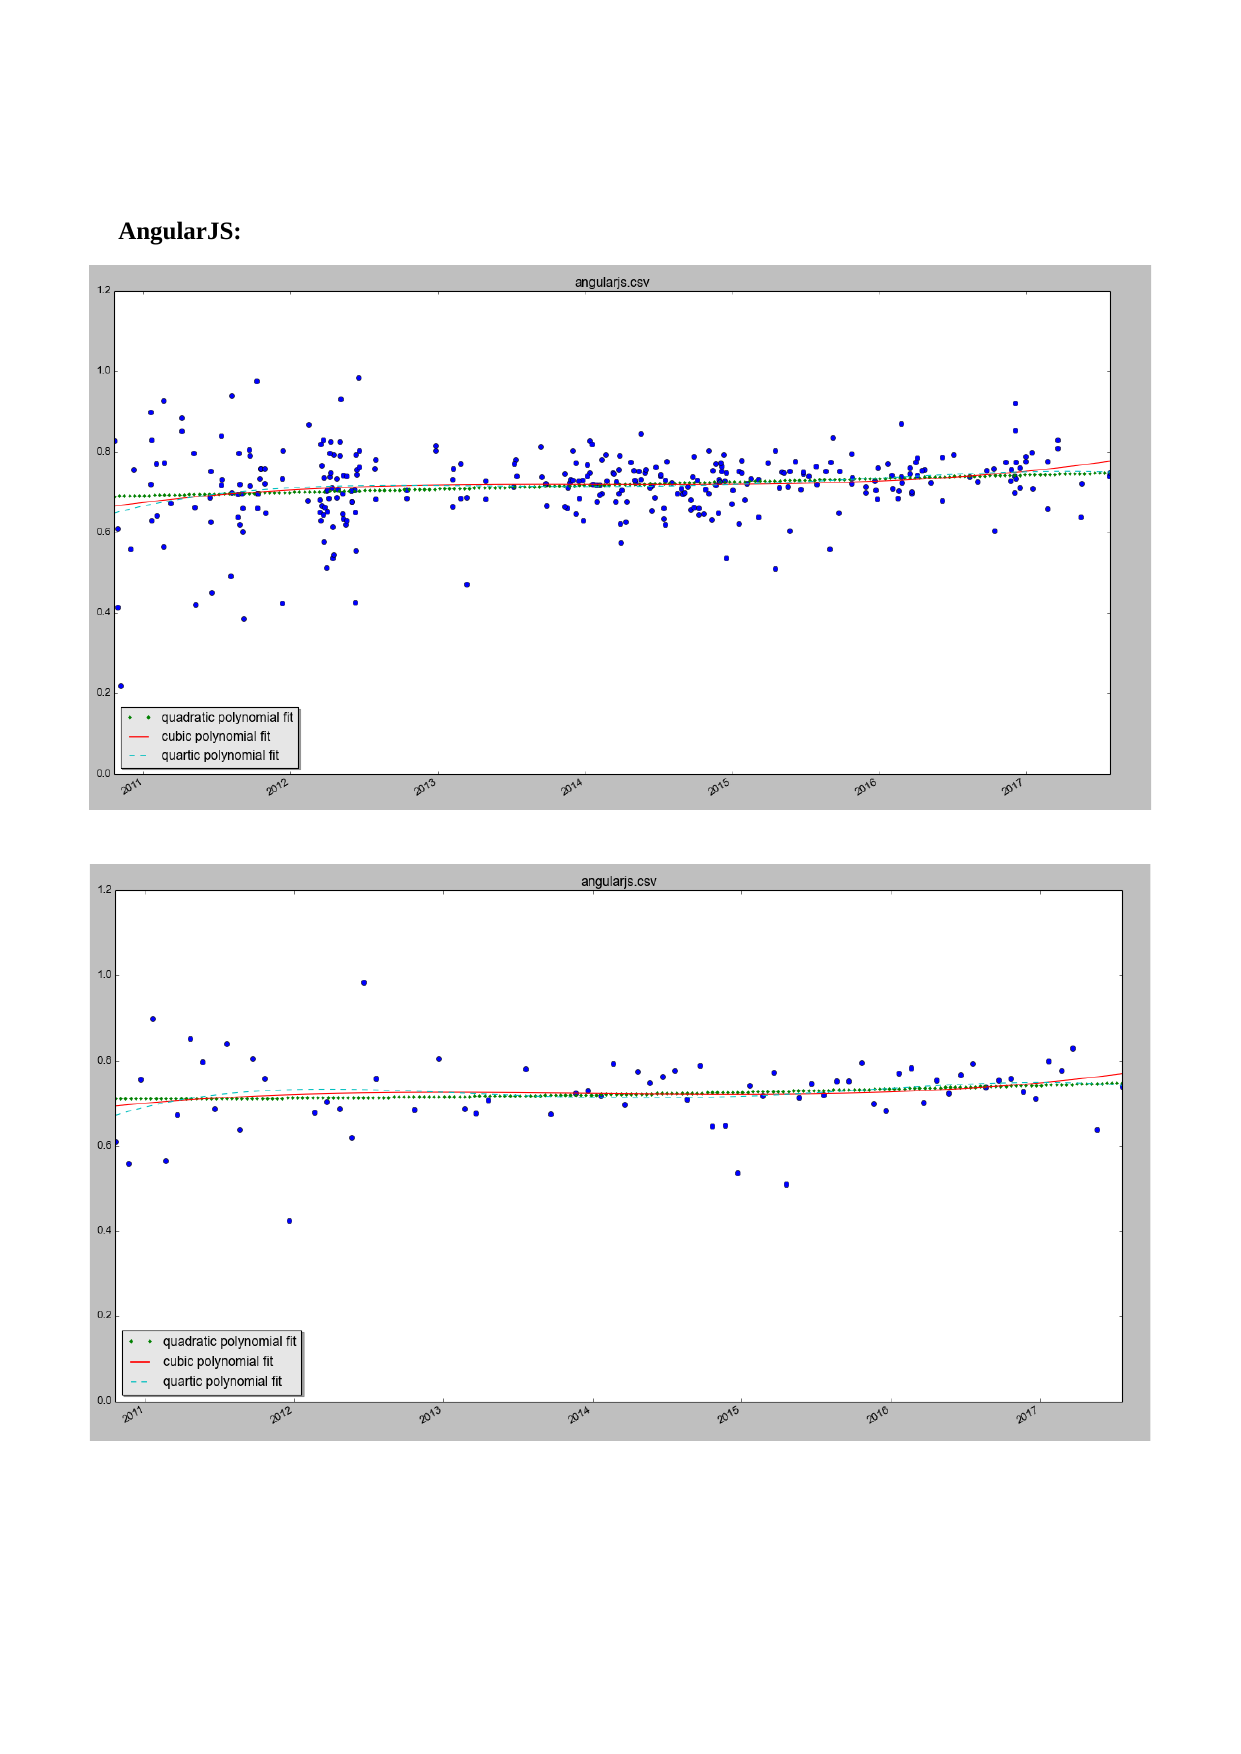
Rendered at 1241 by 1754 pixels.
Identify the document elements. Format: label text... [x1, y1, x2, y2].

picture [89, 265, 1152, 810]
picture [89, 864, 1151, 1441]
text AngularJS: [118, 216, 1122, 245]
